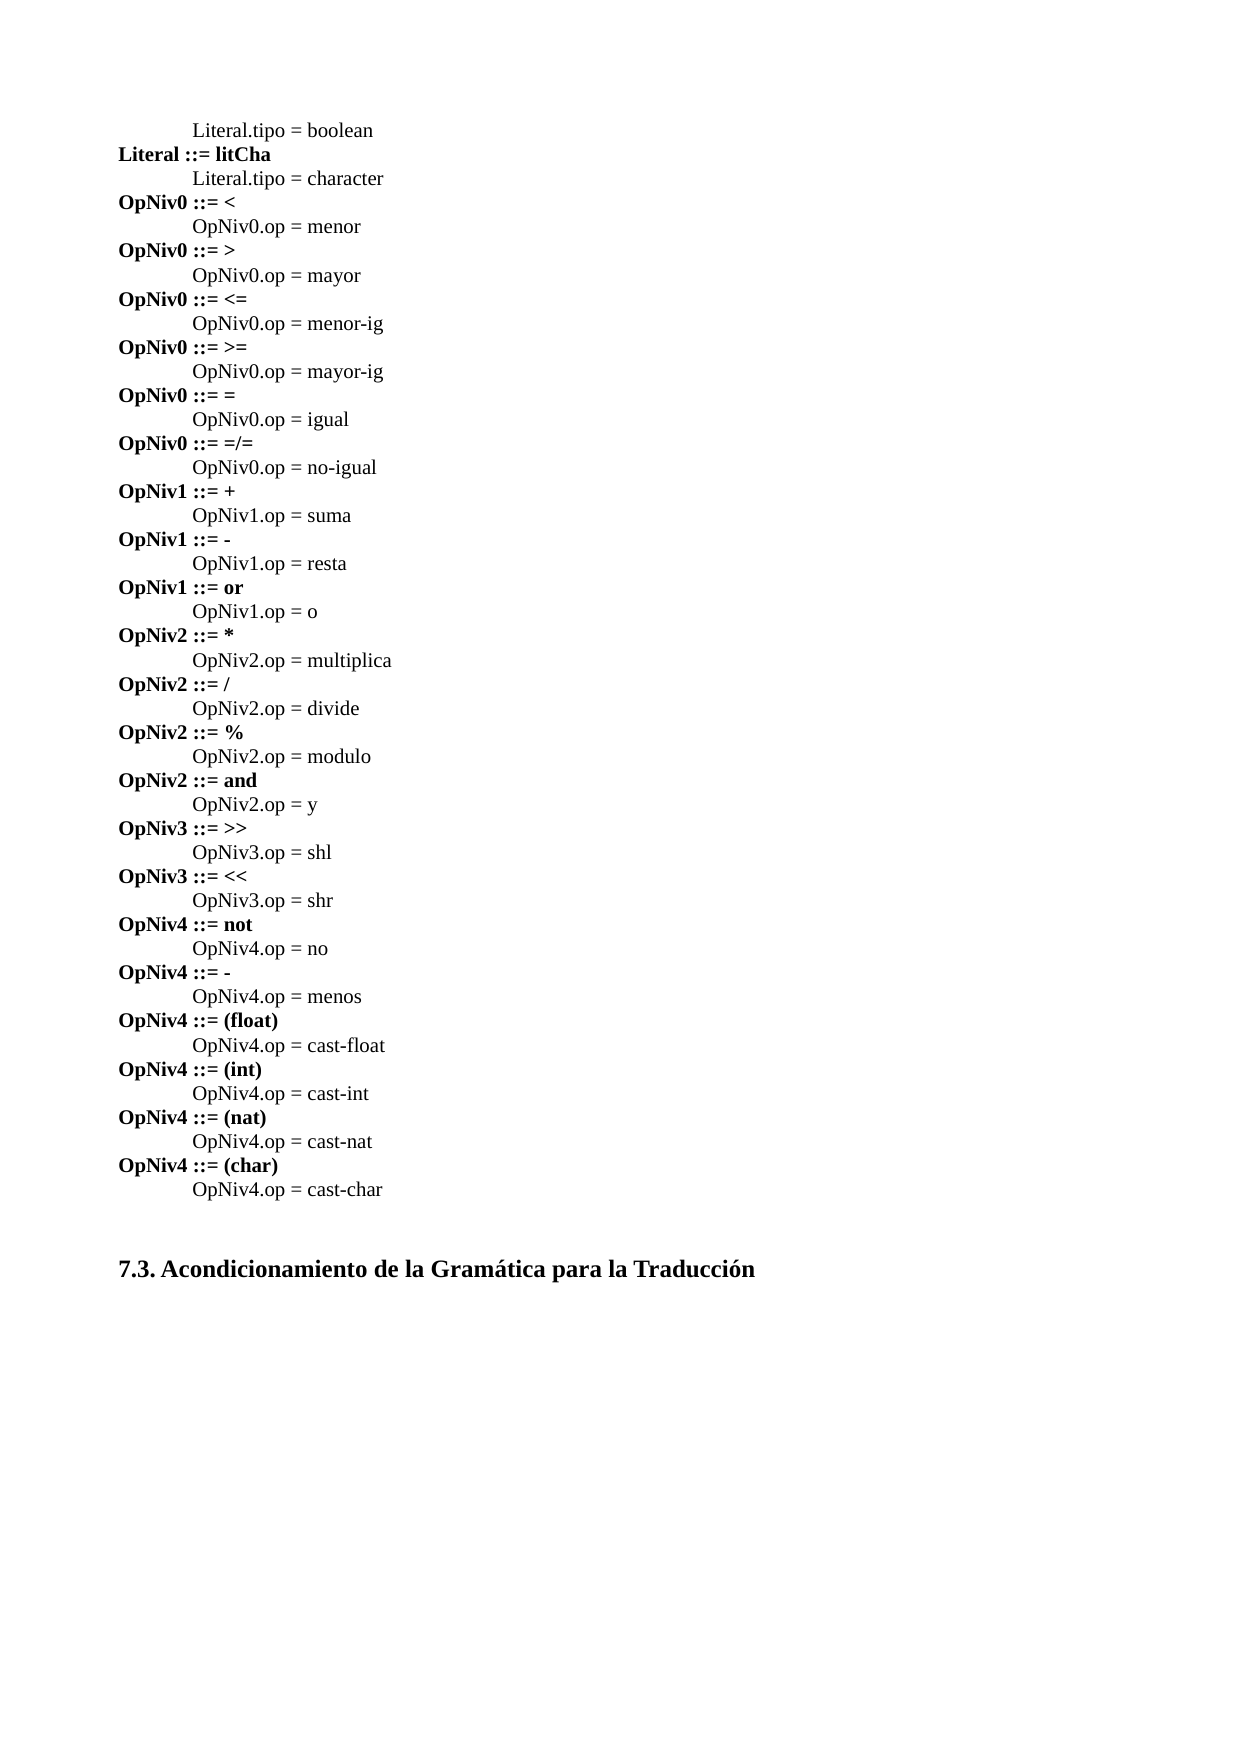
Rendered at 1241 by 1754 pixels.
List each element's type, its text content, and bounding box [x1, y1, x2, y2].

text 7.3. Acondicionamiento de la Gramática para la Traducción [118, 1254, 1122, 1282]
text OpNiv4 ::= (float) [118, 1008, 1122, 1032]
text OpNiv1.op = suma [118, 503, 1122, 527]
text OpNiv1 ::= - [118, 527, 1122, 551]
text OpNiv0 ::= = [118, 383, 1122, 407]
text Literal.tipo = boolean [118, 118, 1122, 142]
text OpNiv4 ::= not [118, 912, 1122, 936]
text OpNiv4.op = cast-nat [118, 1129, 1122, 1153]
text OpNiv4.op = menos [118, 984, 1122, 1008]
text OpNiv1.op = o [118, 599, 1122, 623]
text OpNiv4 ::= - [118, 960, 1122, 984]
text OpNiv2 ::= / [118, 672, 1122, 696]
text OpNiv0 ::= =/= [118, 431, 1122, 455]
text OpNiv3 ::= << [118, 864, 1122, 888]
text OpNiv0.op = no-igual [118, 455, 1122, 479]
text OpNiv1 ::= + [118, 479, 1122, 503]
text Literal ::= litCha [118, 142, 1122, 166]
text OpNiv0.op = mayor [118, 262, 1122, 287]
text OpNiv0.op = mayor-ig [118, 359, 1122, 383]
text OpNiv4.op = no [118, 936, 1122, 960]
text OpNiv0.op = menor [118, 214, 1122, 238]
text OpNiv4.op = cast-int [118, 1081, 1122, 1105]
text OpNiv3.op = shl [118, 840, 1122, 864]
text OpNiv2 ::= * [118, 623, 1122, 647]
text OpNiv2.op = divide [118, 696, 1122, 720]
text OpNiv0 ::= >= [118, 335, 1122, 359]
text OpNiv2.op = multiplica [118, 647, 1122, 672]
text OpNiv4 ::= (char) [118, 1153, 1122, 1177]
text OpNiv0.op = menor-ig [118, 311, 1122, 335]
text OpNiv2 ::= and [118, 768, 1122, 792]
text OpNiv4 ::= (nat) [118, 1105, 1122, 1129]
text OpNiv1 ::= or [118, 575, 1122, 599]
text OpNiv4.op = cast-char [118, 1177, 1122, 1201]
text Literal.tipo = character [118, 166, 1122, 190]
text OpNiv4 ::= (int) [118, 1057, 1122, 1081]
text OpNiv4.op = cast-float [118, 1032, 1122, 1057]
text OpNiv2.op = y [118, 792, 1122, 816]
text OpNiv2 ::= % [118, 720, 1122, 744]
text OpNiv0 ::= < [118, 190, 1122, 214]
text OpNiv0.op = igual [118, 407, 1122, 431]
text OpNiv2.op = modulo [118, 744, 1122, 768]
text OpNiv3.op = shr [118, 888, 1122, 912]
text OpNiv1.op = resta [118, 551, 1122, 575]
text OpNiv3 ::= >> [118, 816, 1122, 840]
text OpNiv0 ::= <= [118, 287, 1122, 311]
text OpNiv0 ::= > [118, 238, 1122, 262]
